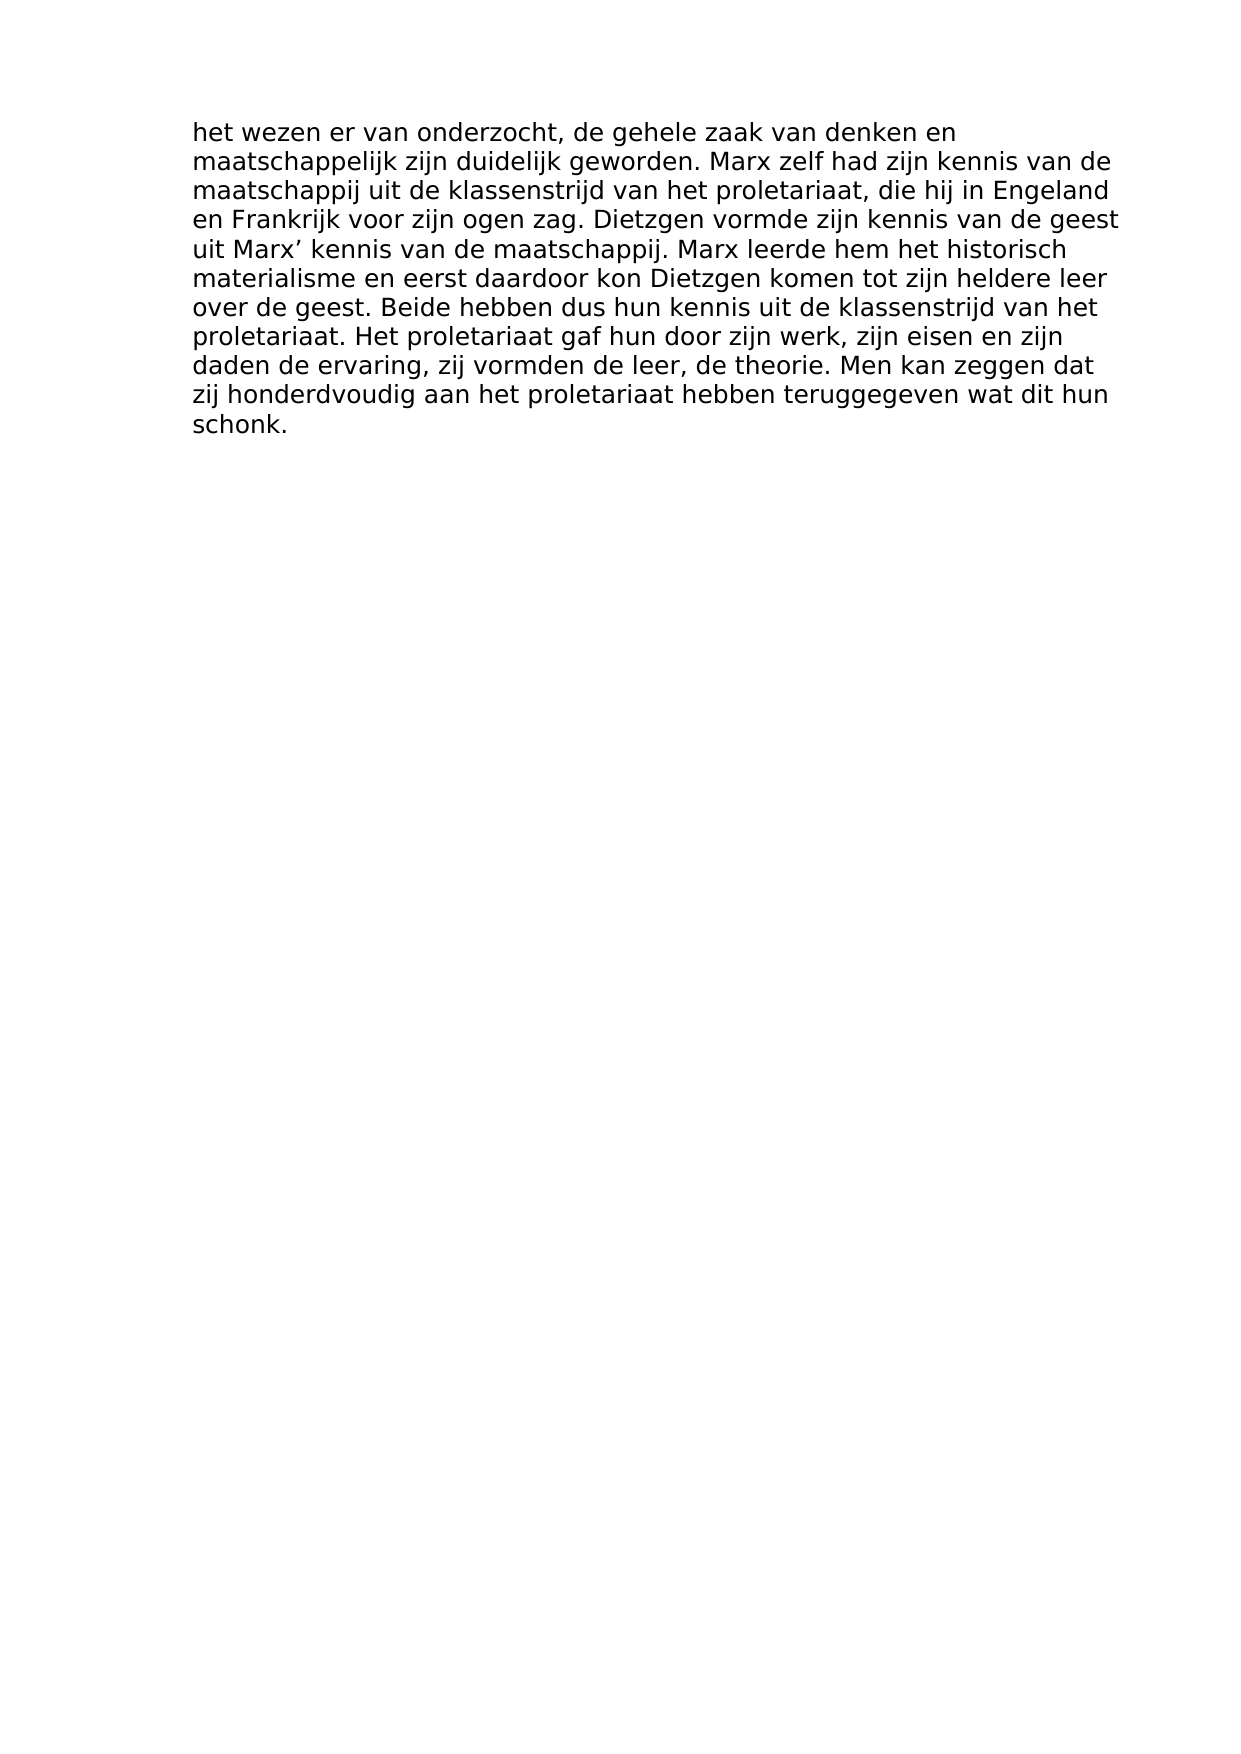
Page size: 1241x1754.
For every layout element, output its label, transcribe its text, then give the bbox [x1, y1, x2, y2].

list het wezen er van onderzocht, de gehele zaak van denken en maatschappelijk zijn duidelijk geworden. Marx zelf had zijn kennis van de maatschappij uit de klassenstrijd van het proletariaat, die hij in Engeland en Frankrijk voor zijn ogen zag. Dietzgen vormde zijn kennis van de geest uit Marx’ kennis van de maatschappij. Marx leerde hem het historisch materialisme en eerst daardoor kon Dietzgen komen tot zijn heldere leer over de geest. Beide hebben dus hun kennis uit de klassenstrijd van het proletariaat. Het proletariaat gaf hun door zijn werk, zijn eisen en zijn daden de ervaring, zij vormden de leer, de theorie. Men kan zeggen dat zij honderdvoudig aan het proletariaat hebben teruggegeven wat dit hun schonk. [177, 118, 1122, 439]
